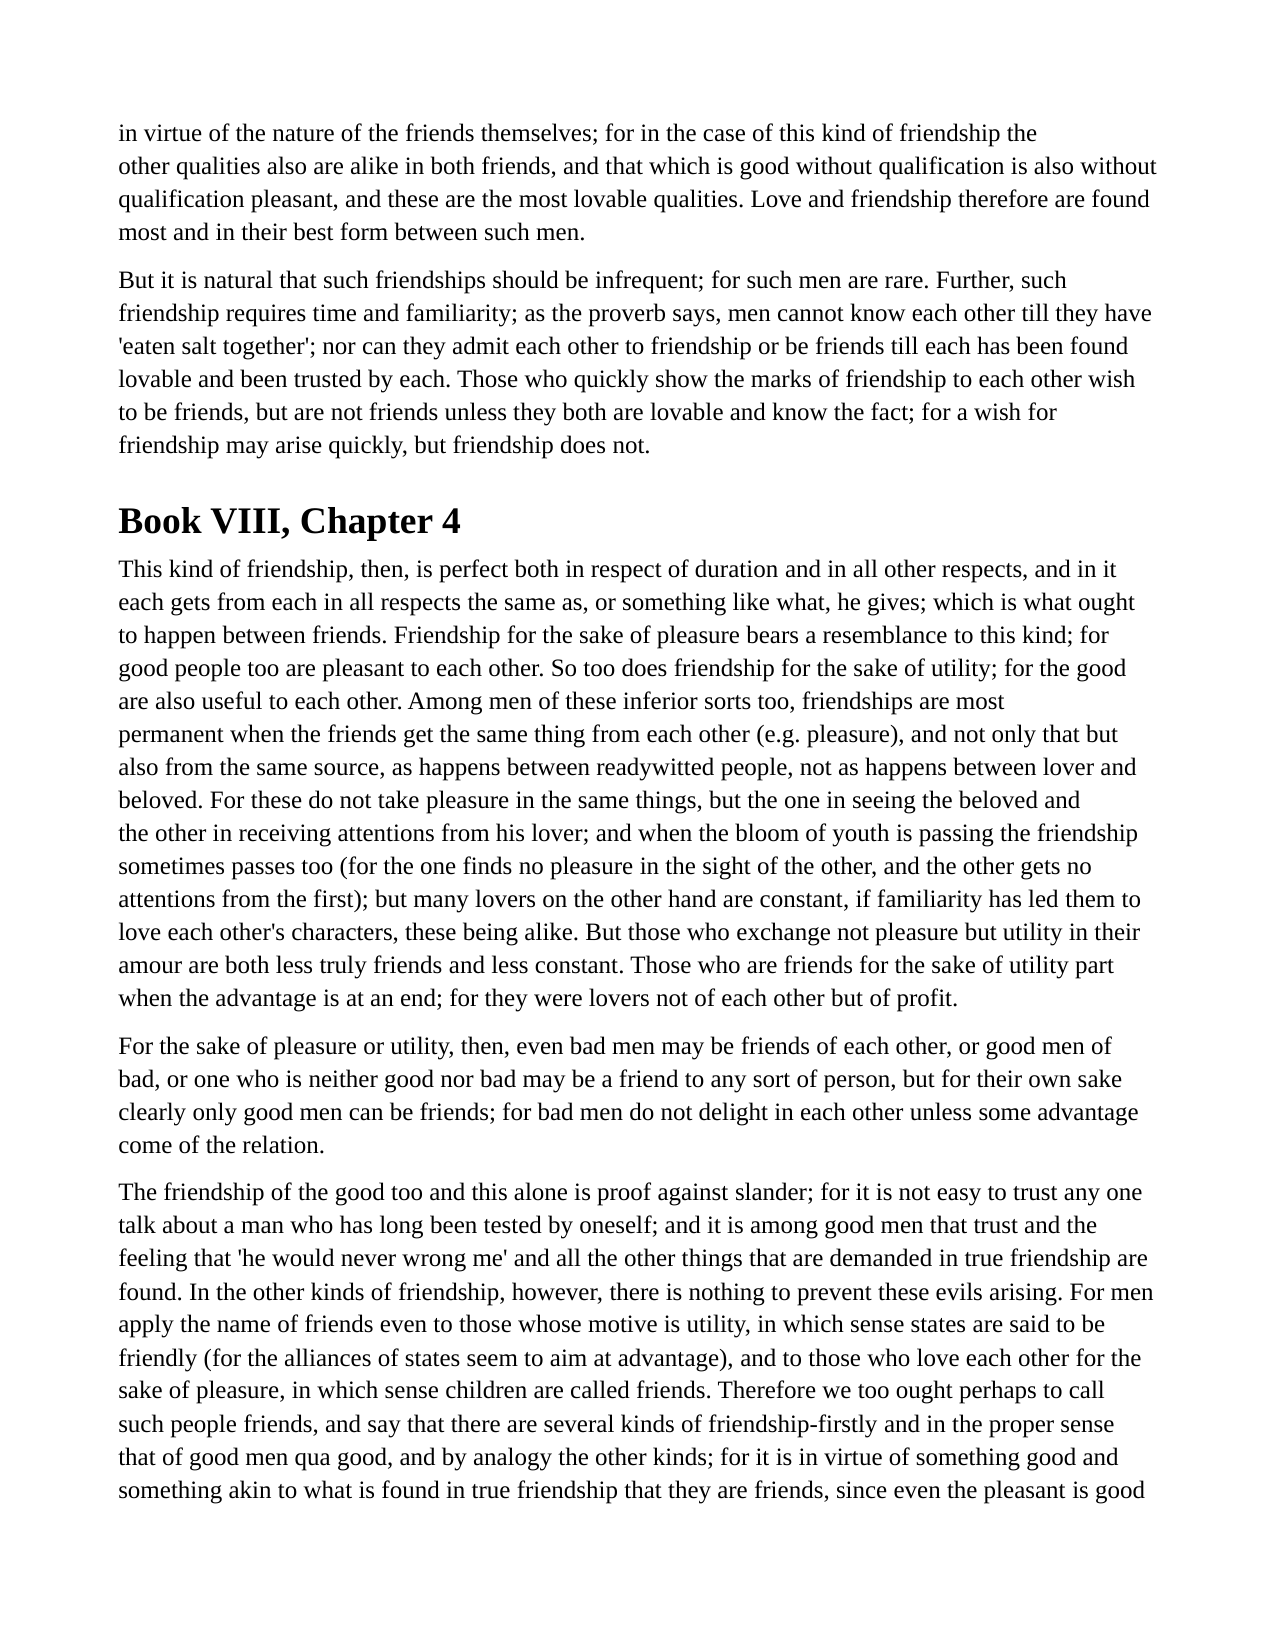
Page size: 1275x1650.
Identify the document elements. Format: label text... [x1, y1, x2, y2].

text For the sake of pleasure or utility, then, even bad men may be friends of each other, or good men of bad, or one who is neither good nor bad may be a friend to any sort of person, but for their own sake clearly only good men can be friends; for bad men do not delight in each other unless some advantage come of the relation. [118, 1031, 1157, 1159]
text The friendship of the good too and this alone is proof against slander; for it is not easy to trust any one talk about a man who has long been tested by oneself; and it is among good men that trust and the feeling that 'he would never wrong me' and all the other things that are demanded in true friendship are found. In the other kinds of friendship, however, there is nothing to prevent these evils arising. For men apply the name of friends even to those whose motive is utility, in which sense states are said to be friendly (for the alliances of states seem to aim at advantage), and to those who love each other for the sake of pleasure, in which sense children are called friends. Therefore we too ought perhaps to call such people friends, and say that there are several kinds of friendship-firstly and in the proper sense that of good men qua good, and by analogy the other kinds; for it is in virtue of something good and something akin to what is found in true friendship that they are friends, since even the pleasant is good [118, 1177, 1157, 1503]
text This kind of friendship, then, is perfect both in respect of duration and in all other respects, and in it each gets from each in all respects the same as, or something like what, he gives; which is what ought to happen between friends. Friendship for the sake of pleasure bears a resemblance to this kind; for good people too are pleasant to each other. So too does friendship for the sake of utility; for the good are also useful to each other. Among men of these inferior sorts too, friendships are most permanent when the friends get the same thing from each other (e.g. pleasure), and not only that but also from the same source, as happens between readywitted people, not as happens between lover and beloved. For these do not take pleasure in the same things, but the one in seeing the beloved and the other in receiving attentions from his lover; and when the bloom of youth is passing the friendship sometimes passes too (for the one finds no pleasure in the sight of the other, and the other gets no attentions from the first); but many lovers on the other hand are constant, if familiarity has led them to love each other's characters, these being alike. But those who exchange not pleasure but utility in their amour are both less truly friends and less constant. Those who are friends for the sake of utility part when the advantage is at an end; for they were lovers not of each other but of profit. [118, 554, 1157, 1012]
text But it is natural that such friendships should be infrequent; for such men are rare. Further, such friendship requires time and familiarity; as the proverb says, men cannot know each other till they have 'eaten salt together'; nor can they admit each other to friendship or be friends till each has been found lovable and been trusted by each. Those who quickly show the marks of friendship to each other wish to be friends, but are not friends unless they both are lovable and know the fact; for a wish for friendship may arise quickly, but friendship does not. [118, 265, 1157, 459]
text in virtue of the nature of the friends themselves; for in the case of this kind of friendship the other qualities also are alike in both friends, and that which is good without qualification is also without qualification pleasant, and these are the most lovable qualities. Love and friendship therefore are found most and in their best form between such men. [118, 118, 1157, 246]
subtitle Book VIII, Chapter 4 [118, 498, 1157, 541]
